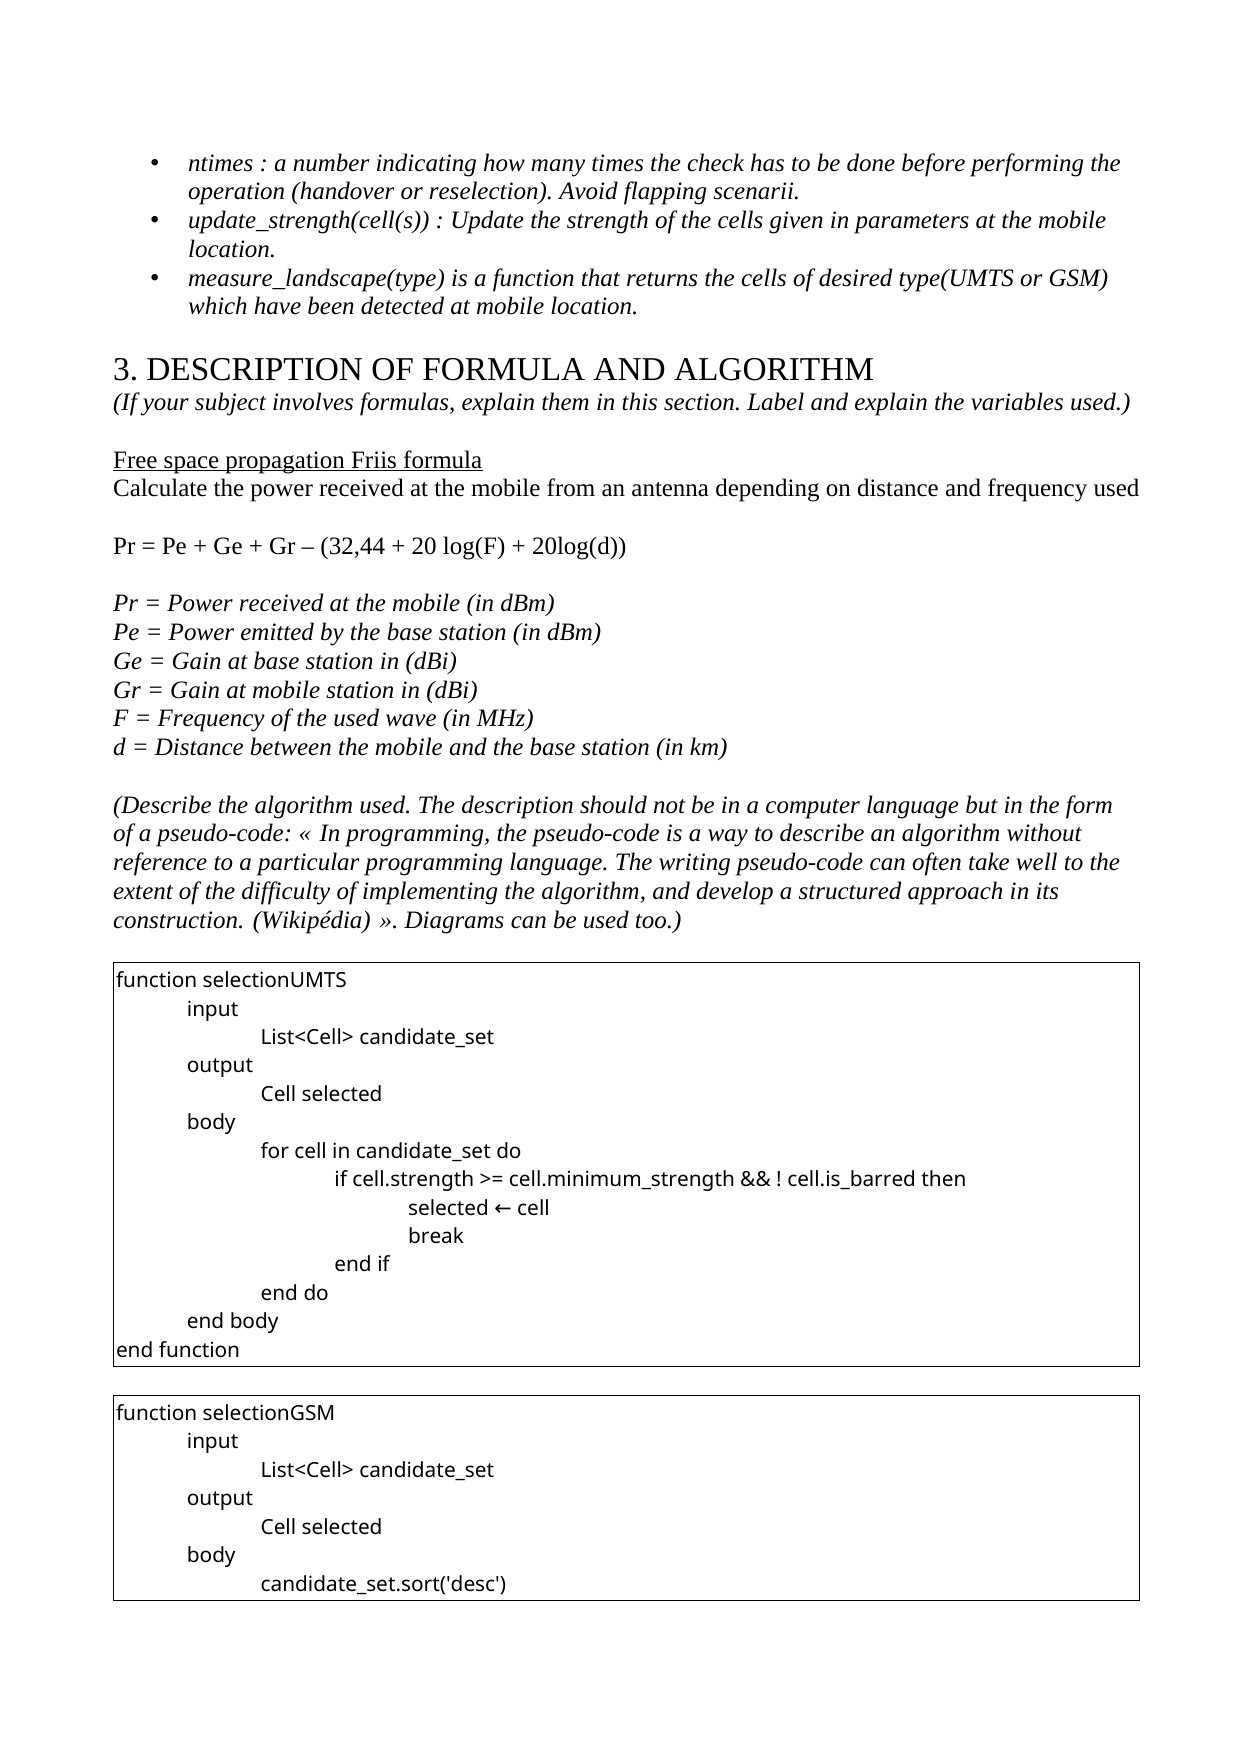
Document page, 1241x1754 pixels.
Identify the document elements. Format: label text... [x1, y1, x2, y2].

text end function [114, 1332, 1139, 1366]
text candidate_set.sort('desc') [114, 1566, 1139, 1600]
text end body [114, 1303, 1139, 1332]
text Free space propagation Friis formula [113, 445, 1139, 473]
text end if [114, 1247, 1139, 1275]
text Ge = Gain at base station in (dBi) [113, 646, 1139, 675]
text (If your subject involves formulas, explain them in this section. Label and explain the variables used.) [113, 387, 1139, 416]
text end do [114, 1275, 1139, 1303]
text function selectionUMTS [114, 963, 1139, 991]
text input [114, 1423, 1139, 1452]
text for cell in candidate_set do [114, 1133, 1139, 1161]
text Pr = Power received at the mobile (in dBm) [113, 588, 1139, 617]
text Gr = Gain at mobile station in (dBi) [113, 675, 1139, 703]
text Calculate the power received at the mobile from an antenna depending on distance and frequency used [113, 473, 1139, 502]
text break [114, 1218, 1139, 1247]
text (Describe the algorithm used. The description should not be in a computer language but in the form of a pseudo-code: « In programming, the pseudo-code is a way to describe an algorithm without reference to a particular programming language. The writing pseudo-code can often take well to the extent of the difficulty of implementing the algorithm, and develop a structured approach in its construction. (Wikipédia) ». Diagrams can be used too.) [113, 790, 1139, 933]
list ntimes : a number indicating how many times the check has to be done before performing the operation (handover or reselection). Avoid flapping scenarii. [150, 148, 1139, 205]
text if cell.strength >= cell.minimum_strength && ! cell.is_barred then [114, 1161, 1139, 1190]
text body [114, 1537, 1139, 1566]
text selected ← cell [114, 1190, 1139, 1218]
text 3. DESCRIPTION OF FORMULA AND ALGORITHM [113, 349, 1139, 387]
list measure_landscape(type) is a function that returns the cells of desired type(UMTS or GSM) which have been detected at mobile location. [150, 263, 1139, 320]
text output [114, 1047, 1139, 1076]
text List<Cell> candidate_set [114, 1452, 1139, 1480]
text Pr = Pe + Ge + Gr – (32,44 + 20 log(F) + 20log(d)) [113, 531, 1139, 560]
text function selectionGSM [114, 1396, 1139, 1423]
list update_strength(cell(s)) : Update the strength of the cells given in parameters at the mobile location. [150, 205, 1139, 263]
text Cell selected [114, 1076, 1139, 1104]
text Pe = Power emitted by the base station (in dBm) [113, 617, 1139, 646]
text F = Frequency of the used wave (in MHz) [113, 703, 1139, 732]
text input [114, 991, 1139, 1019]
text body [114, 1104, 1139, 1133]
text Cell selected [114, 1509, 1139, 1537]
text output [114, 1480, 1139, 1509]
text List<Cell> candidate_set [114, 1019, 1139, 1047]
text d = Distance between the mobile and the base station (in km) [113, 732, 1139, 761]
